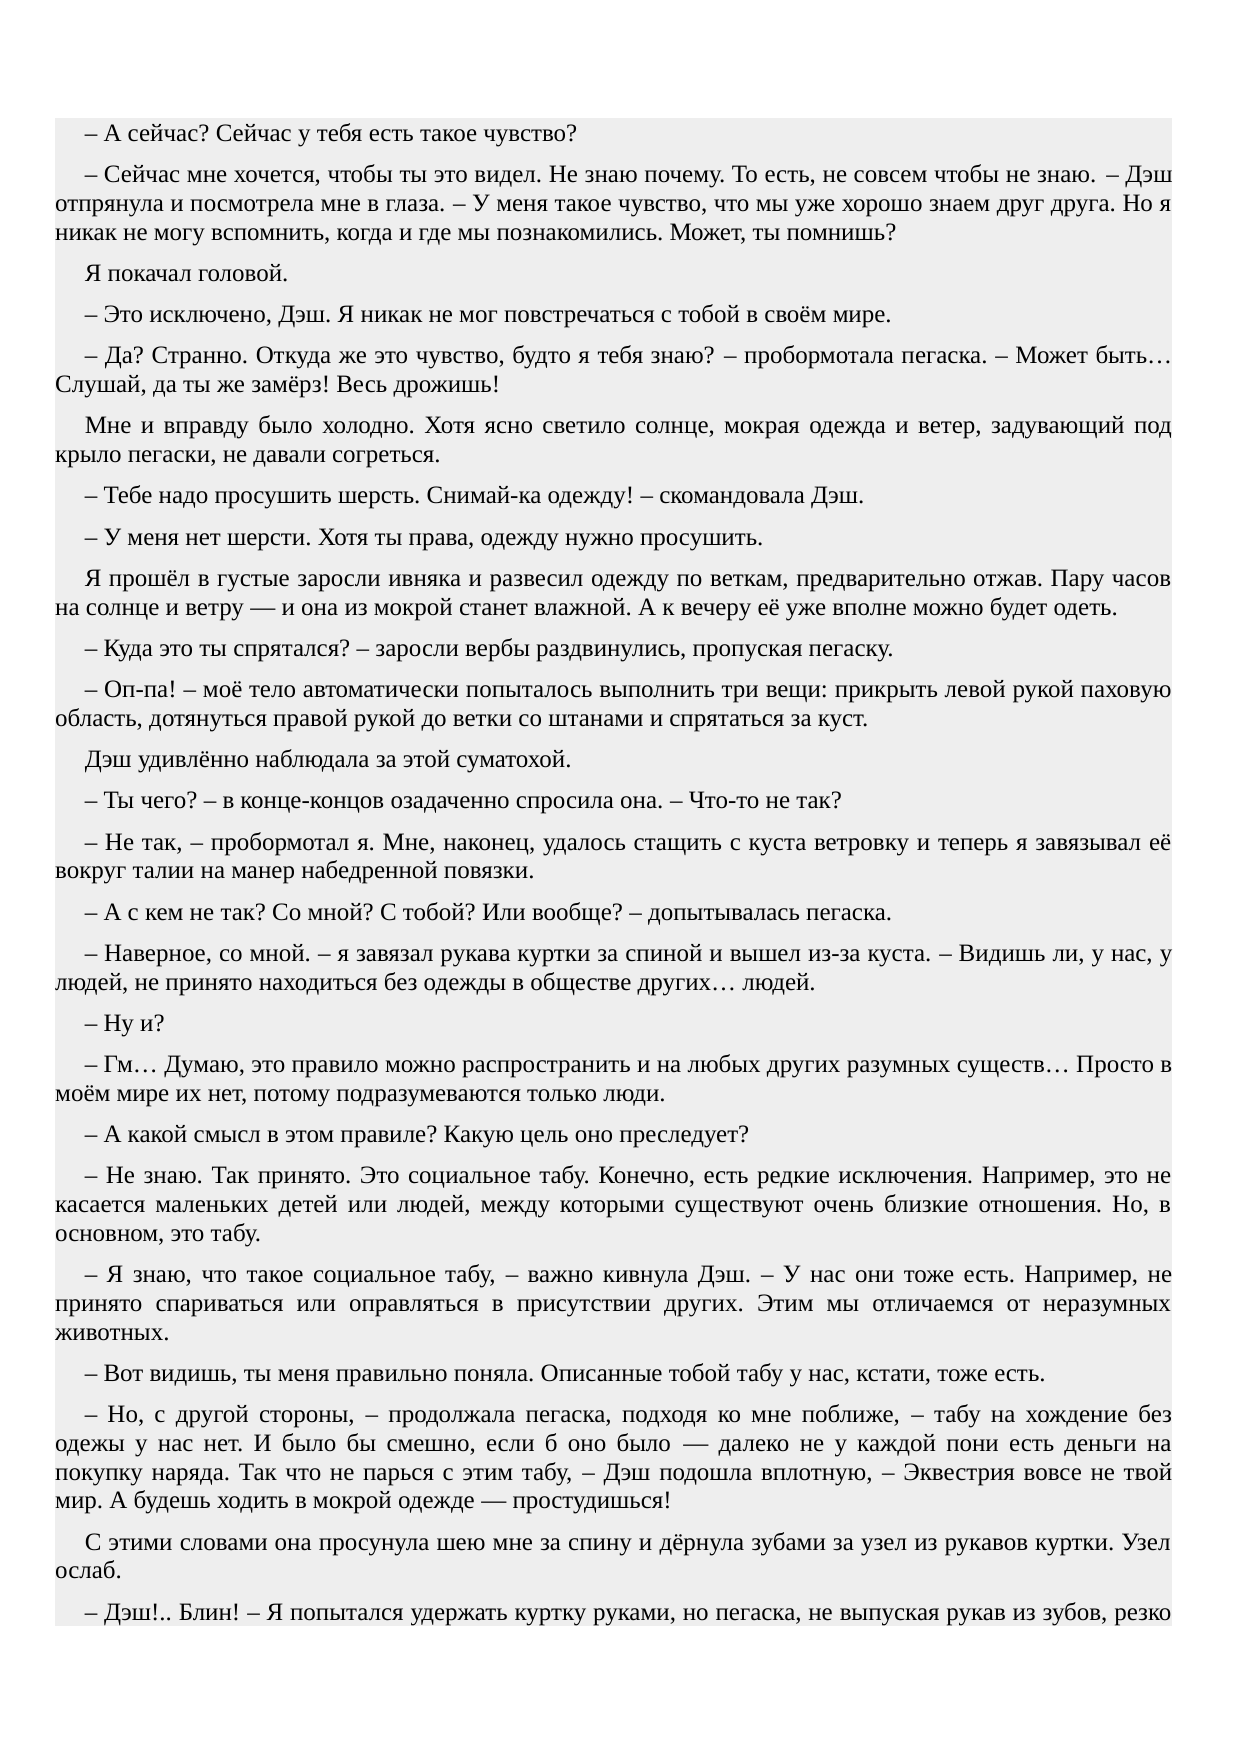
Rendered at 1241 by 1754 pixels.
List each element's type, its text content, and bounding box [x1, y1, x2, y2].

text – Ты чего? – в конце-концов озадаченно спросила она. – Что-то не так? [55, 786, 1172, 814]
text – Куда это ты спрятался? – заросли вербы раздвинулись, пропуская пегаску. [55, 633, 1172, 662]
text Дэш удивлённо наблюдала за этой суматохой. [55, 744, 1172, 773]
text – Но, с другой стороны, – продолжала пегаска, подходя ко мне поближе, – табу на хождение без одежы у нас нет. И было бы смешно, если б оно было — далеко не у каждой пони есть деньги на покупку наряда. Так что не парься с этим табу, – Дэш подошла вплотную, – Эквестрия вовсе не твой мир. А будешь ходить в мокрой одежде — простудишься! [55, 1399, 1172, 1514]
text – Наверное, со мной. – я завязал рукава куртки за спиной и вышел из-за куста. – Видишь ли, у нас, у людей, не принято находиться без одежды в обществе других… людей. [55, 938, 1172, 996]
text Мне и вправду было холодно. Хотя ясно светило солнце, мокрая одежда и ветер, задувающий под крыло пегаски, не давали согреться. [55, 411, 1172, 468]
text – Не так, – пробормотал я. Мне, наконец, удалось стащить с куста ветровку и теперь я завязывал её вокруг талии на манер набедренной повязки. [55, 827, 1172, 884]
text С этими словами она просунула шею мне за спину и дёрнула зубами за узел из рукавов куртки. Узел ослаб. [55, 1527, 1172, 1584]
text – Не знаю. Так принято. Это социальное табу. Конечно, есть редкие исключения. Например, это не касается маленьких детей или людей, между которыми существуют очень близкие отношения. Но, в основном, это табу. [55, 1161, 1172, 1247]
text – Вот видишь, ты меня правильно поняла. Описанные тобой табу у нас, кстати, тоже есть. [55, 1358, 1172, 1387]
text – Я знаю, что такое социальное табу, – важно кивнула Дэш. – У нас они тоже есть. Например, не принято спариваться или оправляться в присутствии других. Этим мы отличаемся от неразумных животных. [55, 1259, 1172, 1346]
text – Это исключено, Дэш. Я никак не мог повстречаться с тобой в своём мире. [55, 299, 1172, 328]
text – Гм… Думаю, это правило можно распространить и на любых других разумных существ… Просто в моём мире их нет, потому подразумеваются только люди. [55, 1049, 1172, 1107]
text – У меня нет шерсти. Хотя ты права, одежду нужно просушить. [55, 522, 1172, 551]
text – А какой смысл в этом правиле? Какую цель оно преследует? [55, 1119, 1172, 1148]
text – Да? Странно. Откуда же это чувство, будто я тебя знаю? – пробормотала пегаска. – Может быть… Слушай, да ты же замёрз! Весь дрожишь! [55, 341, 1172, 398]
text – Сейчас мне хочется, чтобы ты это видел. Не знаю почему. То есть, не совсем чтобы не знаю. – Дэш отпрянула и посмотрела мне в глаза. – У меня такое чувство, что мы уже хорошо знаем друг друга. Но я никак не могу вспомнить, когда и где мы познакомились. Может, ты помнишь? [55, 159, 1172, 246]
text – А сейчас? Сейчас у тебя есть такое чувство? [55, 118, 1172, 147]
text – А с кем не так? Со мной? С тобой? Или вообще? – допытывалась пегаска. [55, 897, 1172, 926]
text – Тебе надо просушить шерсть. Снимай-ка одежду! – скомандовала Дэш. [55, 481, 1172, 509]
text Я покачал головой. [55, 258, 1172, 287]
text – Дэш!.. Блин! – Я попытался удержать куртку руками, но пегаска, не выпуская рукав из зубов, резко [55, 1597, 1172, 1626]
text – Оп-па! – моё тело автоматически попыталось выполнить три вещи: прикрыть левой рукой паховую область, дотянуться правой рукой до ветки со штанами и спрятаться за куст. [55, 674, 1172, 732]
text – Ну и? [55, 1008, 1172, 1037]
text Я прошёл в густые заросли ивняка и развесил одежду по веткам, предварительно отжав. Пару часов на солнце и ветру — и она из мокрой станет влажной. А к вечеру её уже вполне можно будет одеть. [55, 563, 1172, 621]
